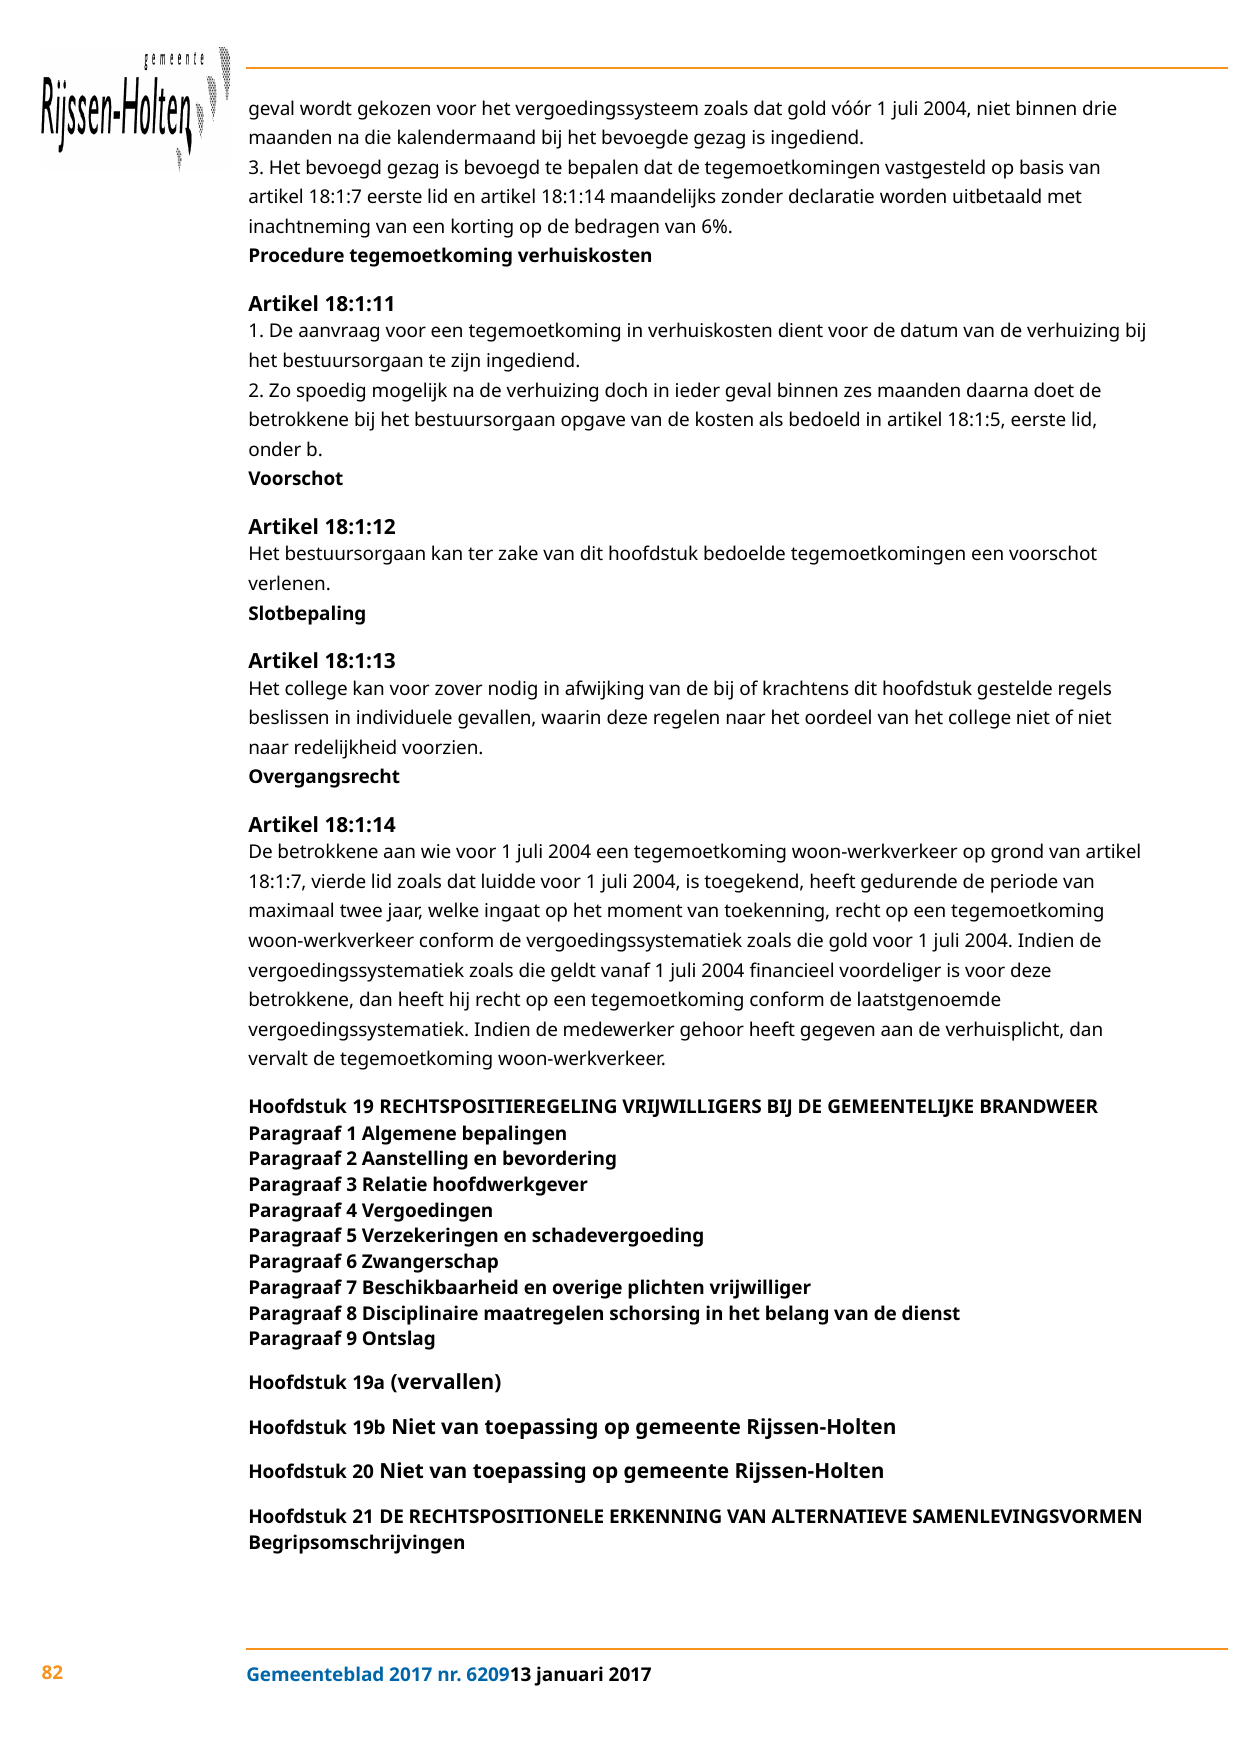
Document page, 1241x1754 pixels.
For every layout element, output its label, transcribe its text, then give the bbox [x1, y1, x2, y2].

text Hoofdstuk 19a (vervallen) [248, 1367, 1152, 1396]
text Artikel 18:1:12 [248, 512, 1152, 541]
text Slotbepaling [248, 600, 1152, 626]
text Paragraaf 2 Aanstelling en bevordering [248, 1145, 1152, 1171]
text Paragraaf 1 Algemene bepalingen [248, 1120, 1152, 1145]
text Paragraaf 8 Disciplinaire maatregelen schorsing in het belang van de dienst [248, 1300, 1152, 1326]
text Paragraaf 7 Beschikbaarheid en overige plichten vrijwilliger [248, 1274, 1152, 1300]
text Artikel 18:1:14 [248, 810, 1152, 838]
text Hoofdstuk 20 Niet van toepassing op gemeente Rijssen-Holten [248, 1456, 1152, 1485]
text Het college kan voor zover nodig in afwijking van de bij of krachtens dit hoofdstuk gestelde regels beslissen in individuele gevallen, waarin deze regelen naar het oordeel van het college niet of niet naar redelijkheid voorzien. [248, 675, 1152, 760]
picture [41, 47, 231, 172]
text Paragraaf 6 Zwangerschap [248, 1248, 1152, 1274]
text Hoofdstuk 21 DE RECHTSPOSITIONELE ERKENNING VAN ALTERNATIEVE SAMENLEVINGSVORMEN [248, 1501, 1152, 1529]
text Voorschot [248, 466, 1152, 491]
text Paragraaf 5 Verzekeringen en schadevergoeding [248, 1223, 1152, 1248]
text 1. De aanvraag voor een tegemoetkoming in verhuiskosten dient voor de datum van de verhuizing bij het bestuursorgaan te zijn ingediend. [248, 318, 1152, 373]
text Overgangsrecht [248, 763, 1152, 789]
text Paragraaf 4 Vergoedingen [248, 1197, 1152, 1223]
text De betrokkene aan wie voor 1 juli 2004 een tegemoetkoming woon-werkverkeer op grond van artikel 18:1:7, vierde lid zoals dat luidde voor 1 juli 2004, is toegekend, heeft gedurende de periode van maximaal twee jaar, welke ingaat op het moment van toekenning, recht op een tegemoetkoming woon-werkverkeer conform de vergoedingssystematiek zoals die gold voor 1 juli 2004. Indien de vergoedingssystematiek zoals die geldt vanaf 1 juli 2004 financieel voordeliger is voor deze betrokkene, dan heeft hij recht op een tegemoetkoming conform de laatstgenoemde vergoedingssystematiek. Indien de medewerker gehoor heeft gegeven aan de verhuisplicht, dan vervalt de tegemoetkoming woon-werkverkeer. [248, 838, 1152, 1071]
text Procedure tegemoetkoming verhuiskosten [248, 243, 1152, 268]
text 2. Zo spoedig mogelijk na de verhuizing doch in ieder geval binnen zes maanden daarna doet de betrokkene bij het bestuursorgaan opgave van de kosten als bedoeld in artikel 18:1:5, eerste lid, onder b. [248, 377, 1152, 462]
text Paragraaf 9 Ontslag [248, 1326, 1152, 1351]
text geval wordt gekozen voor het vergoedingssysteem zoals dat gold vóór 1 juli 2004, niet binnen drie maanden na die kalendermaand bij het bevoegde gezag is ingediend. [248, 95, 1152, 150]
text 3. Het bevoegd gezag is bevoegd te bepalen dat de tegemoetkomingen vastgesteld op basis van artikel 18:1:7 eerste lid en artikel 18:1:14 maandelijks zonder declaratie worden uitbetaald met inachtneming van een korting op de bedragen van 6%. [248, 154, 1152, 239]
text Paragraaf 3 Relatie hoofdwerkgever [248, 1171, 1152, 1197]
text Begripsomschrijvingen [248, 1529, 1152, 1555]
text Hoofdstuk 19b Niet van toepassing op gemeente Rijssen-Holten [248, 1412, 1152, 1440]
text Artikel 18:1:13 [248, 646, 1152, 675]
text Het bestuursorgaan kan ter zake van dit hoofdstuk bedoelde tegemoetkomingen een voorschot verlenen. [248, 541, 1152, 596]
text Hoofdstuk 19 RECHTSPOSITIEREGELING VRIJWILLIGERS BIJ DE GEMEENTELIJKE BRANDWEER [248, 1091, 1152, 1120]
text Artikel 18:1:11 [248, 289, 1152, 318]
